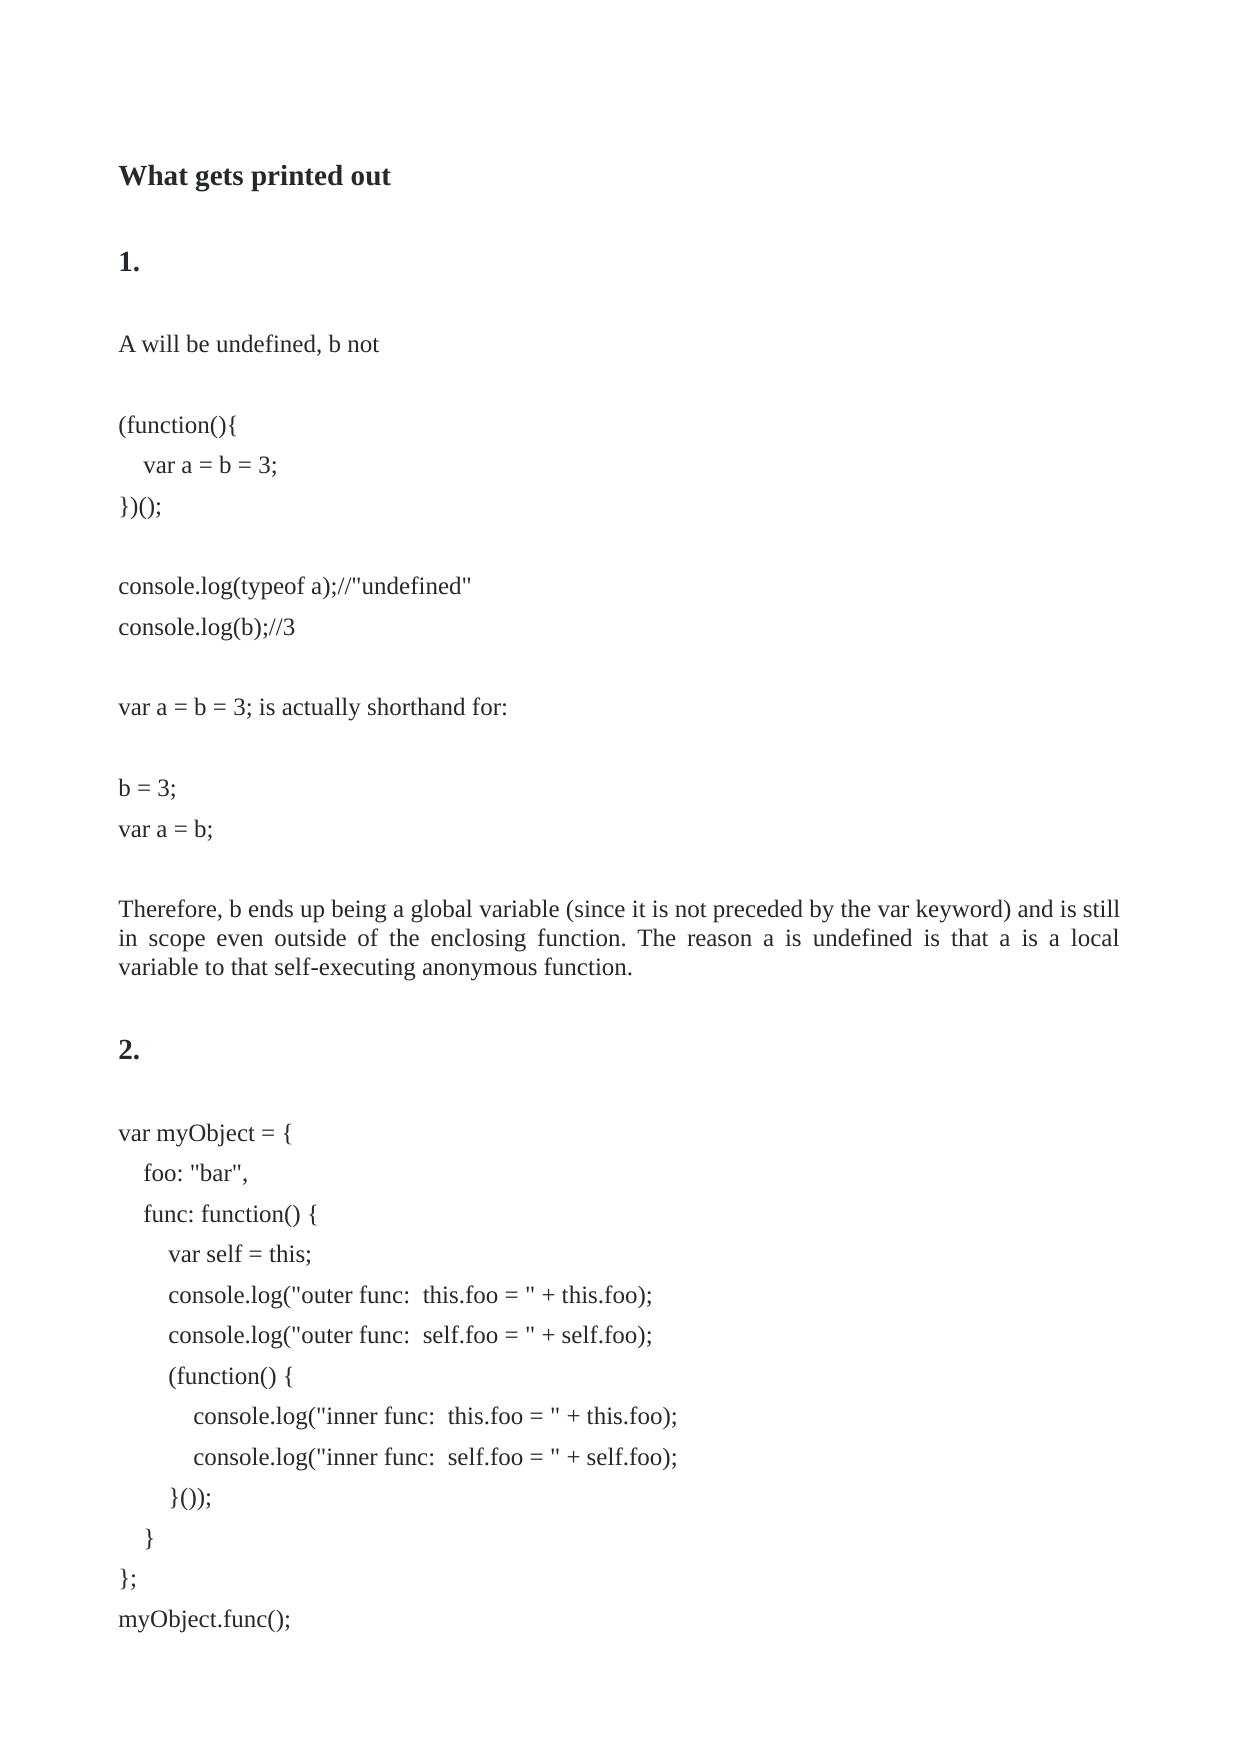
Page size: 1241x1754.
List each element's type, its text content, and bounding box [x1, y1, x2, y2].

text }; [118, 1563, 1122, 1592]
text var a = b; [118, 814, 1122, 842]
text })(); [118, 491, 1122, 519]
text console.log(typeof a);//"undefined" [118, 571, 1122, 600]
text console.log("inner func: self.foo = " + self.foo); [118, 1442, 1122, 1471]
text console.log(b);//3 [118, 612, 1122, 641]
text console.log("outer func: self.foo = " + self.foo); [118, 1320, 1122, 1349]
text What gets printed out [118, 158, 1122, 192]
text console.log("inner func: this.foo = " + this.foo); [118, 1401, 1122, 1430]
text myObject.func(); [118, 1604, 1122, 1633]
text foo: "bar", [118, 1158, 1122, 1187]
text }()); [118, 1482, 1122, 1511]
text var myObject = { [118, 1118, 1122, 1147]
text 2. [118, 1032, 1122, 1066]
text var a = b = 3; is actually shorthand for: [118, 692, 1122, 721]
text console.log("outer func: this.foo = " + this.foo); [118, 1280, 1122, 1309]
text } [118, 1523, 1122, 1552]
text var a = b = 3; [118, 450, 1122, 479]
text b = 3; [118, 773, 1122, 802]
text func: function() { [118, 1199, 1122, 1228]
text A will be undefined, b not [118, 329, 1122, 358]
text 1. [118, 244, 1122, 277]
text Therefore, b ends up being a global variable (since it is not preceded by the var keyword) and is still in scope even outside of the enclosing function. The reason a is undefined is that a is a local variable to that self-executing anonymous function. [118, 894, 1122, 981]
text (function(){ [118, 410, 1122, 438]
text var self = this; [118, 1239, 1122, 1268]
text (function() { [118, 1361, 1122, 1390]
